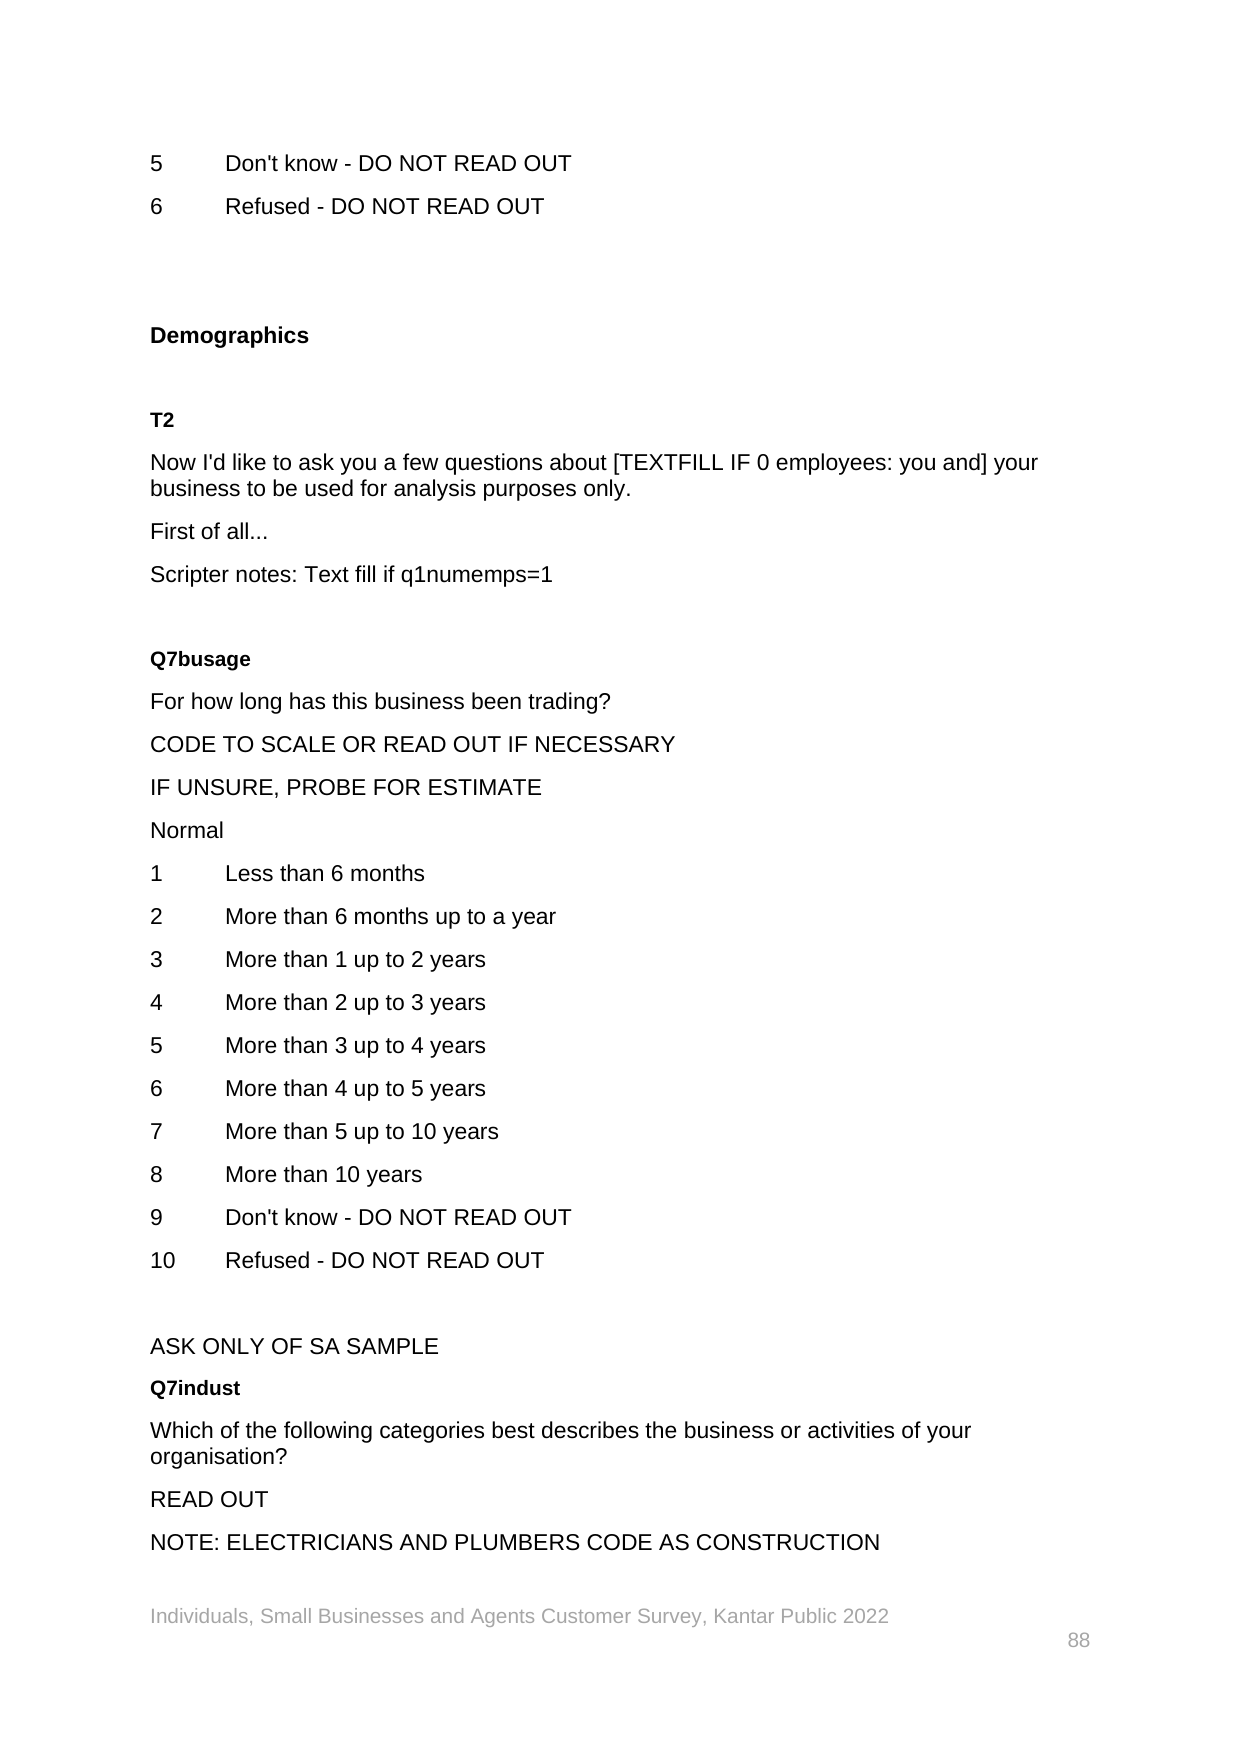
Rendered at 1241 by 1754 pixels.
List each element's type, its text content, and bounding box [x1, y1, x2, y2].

text 8 More than 10 years [150, 1161, 1090, 1187]
text 5 Don't know - DO NOT READ OUT [150, 150, 1090, 176]
text 6 Refused - DO NOT READ OUT [150, 193, 1090, 219]
text 6 More than 4 up to 5 years [150, 1075, 1090, 1101]
text For how long has this business been trading? [150, 688, 1090, 714]
text Q7busage [150, 647, 1090, 671]
text 5 More than 3 up to 4 years [150, 1032, 1090, 1058]
text Scripter notes: Text fill if q1numemps=1 [150, 561, 1090, 587]
text ASK ONLY OF SA SAMPLE [150, 1333, 1090, 1359]
text First of all... [150, 518, 1090, 544]
text Demographics [150, 322, 1090, 348]
text 10 Refused - DO NOT READ OUT [150, 1247, 1090, 1273]
text Now I'd like to ask you a few questions about [TEXTFILL IF 0 employees: you and] your business to be used for analysis purposes only. [150, 449, 1090, 501]
text CODE TO SCALE OR READ OUT IF NECESSARY [150, 731, 1090, 757]
text 9 Don't know - DO NOT READ OUT [150, 1204, 1090, 1230]
text IF UNSURE, PROBE FOR ESTIMATE [150, 774, 1090, 800]
text Which of the following categories best describes the business or activities of your organisation? [150, 1417, 1090, 1469]
text 1 Less than 6 months [150, 860, 1090, 886]
text 4 More than 2 up to 3 years [150, 989, 1090, 1015]
text Normal [150, 817, 1090, 843]
text NOTE: ELECTRICIANS AND PLUMBERS CODE AS CONSTRUCTION [150, 1529, 1090, 1556]
text 7 More than 5 up to 10 years [150, 1118, 1090, 1144]
text 2 More than 6 months up to a year [150, 903, 1090, 929]
text Q7indust [150, 1376, 1090, 1400]
text T2 [150, 408, 1090, 432]
text READ OUT [150, 1486, 1090, 1512]
text 3 More than 1 up to 2 years [150, 946, 1090, 972]
